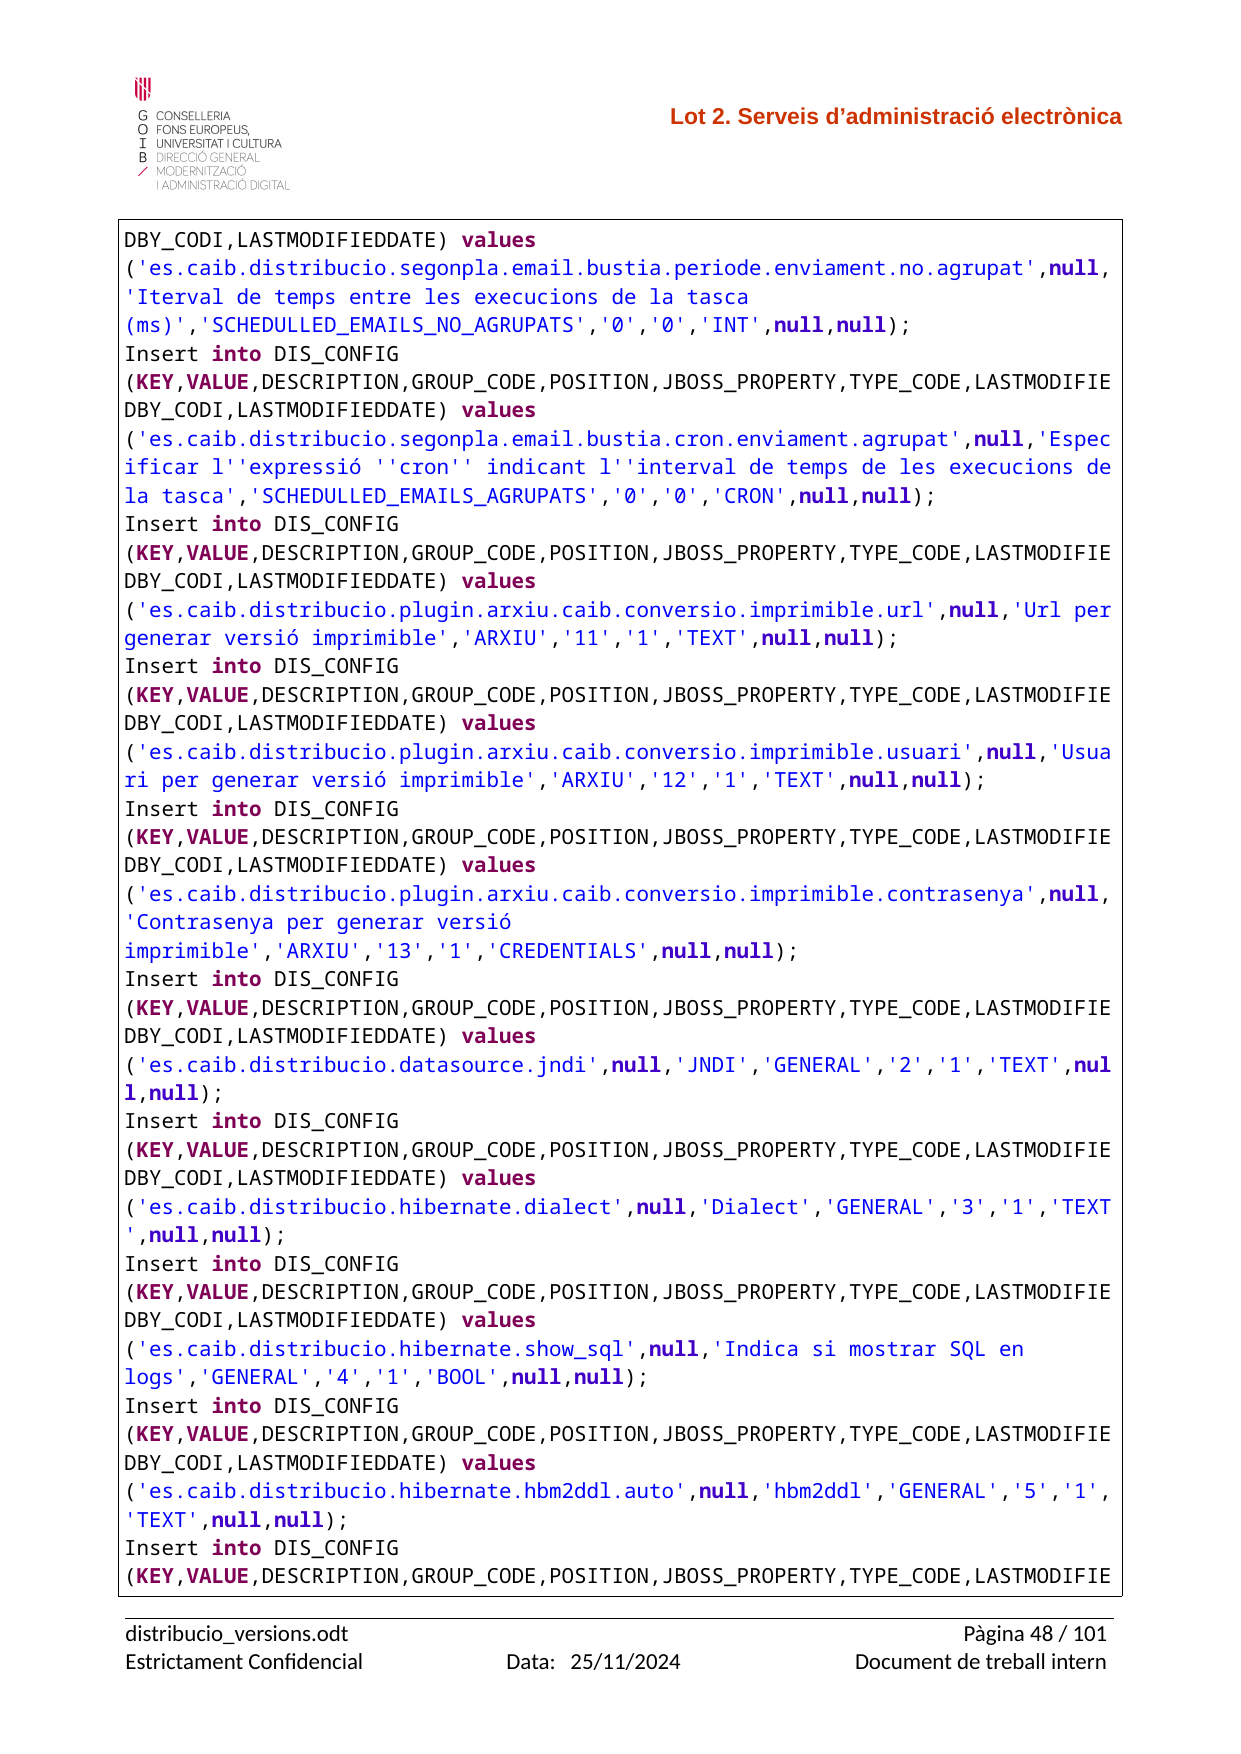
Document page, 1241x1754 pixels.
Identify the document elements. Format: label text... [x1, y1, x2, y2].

picture [126, 70, 299, 197]
table_header DBY_CODI,LASTMODIFIEDDATE) values ('es.caib.distribucio.segonpla.email.bustia.periode.enviament.no.agrupat',null,'Iterval de temps entre les execucions de la tasca (ms)','SCHEDULLED_EMAILS_NO_AGRUPATS','0','0','INT',null,null); Insert into DIS_CONFIG (KEY,VALUE,DESCRIPTION,GROUP_CODE,POSITION,JBOSS_PROPERTY,TYPE_CODE,LASTMODIFIEDBY_CODI,LASTMODIFIEDDATE) values ('es.caib.distribucio.segonpla.email.bustia.cron.enviament.agrupat',null,'Especificar l''expressió ''cron'' indicant l''interval de temps de les execucions de la tasca','SCHEDULLED_EMAILS_AGRUPATS','0','0','CRON',null,null); Insert into DIS_CONFIG (KEY,VALUE,DESCRIPTION,GROUP_CODE,POSITION,JBOSS_PROPERTY,TYPE_CODE,LASTMODIFIEDBY_CODI,LASTMODIFIEDDATE) values ('es.caib.distribucio.plugin.arxiu.caib.conversio.imprimible.url',null,'Url per generar versió imprimible','ARXIU','11','1','TEXT',null,null); Insert into DIS_CONFIG (KEY,VALUE,DESCRIPTION,GROUP_CODE,POSITION,JBOSS_PROPERTY,TYPE_CODE,LASTMODIFIEDBY_CODI,LASTMODIFIEDDATE) values ('es.caib.distribucio.plugin.arxiu.caib.conversio.imprimible.usuari',null,'Usuari per generar versió imprimible','ARXIU','12','1','TEXT',null,null); Insert into DIS_CONFIG (KEY,VALUE,DESCRIPTION,GROUP_CODE,POSITION,JBOSS_PROPERTY,TYPE_CODE,LASTMODIFIEDBY_CODI,LASTMODIFIEDDATE) values ('es.caib.distribucio.plugin.arxiu.caib.conversio.imprimible.contrasenya',null,'Contrasenya per generar versió imprimible','ARXIU','13','1','CREDENTIALS',null,null); Insert into DIS_CONFIG (KEY,VALUE,DESCRIPTION,GROUP_CODE,POSITION,JBOSS_PROPERTY,TYPE_CODE,LASTMODIFIEDBY_CODI,LASTMODIFIEDDATE) values ('es.caib.distribucio.datasource.jndi',null,'JNDI','GENERAL','2','1','TEXT',null,null); Insert into DIS_CONFIG (KEY,VALUE,DESCRIPTION,GROUP_CODE,POSITION,JBOSS_PROPERTY,TYPE_CODE,LASTMODIFIEDBY_CODI,LASTMODIFIEDDATE) values ('es.caib.distribucio.hibernate.dialect',null,'Dialect','GENERAL','3','1','TEXT',null,null); Insert into DIS_CONFIG (KEY,VALUE,DESCRIPTION,GROUP_CODE,POSITION,JBOSS_PROPERTY,TYPE_CODE,LASTMODIFIEDBY_CODI,LASTMODIFIEDDATE) values ('es.caib.distribucio.hibernate.show_sql',null,'Indica si mostrar SQL en logs','GENERAL','4','1','BOOL',null,null); Insert into DIS_CONFIG (KEY,VALUE,DESCRIPTION,GROUP_CODE,POSITION,JBOSS_PROPERTY,TYPE_CODE,LASTMODIFIEDBY_CODI,LASTMODIFIEDDATE) values ('es.caib.distribucio.hibernate.hbm2ddl.auto',null,'hbm2ddl','GENERAL','5','1','TEXT',null,null); Insert into DIS_CONFIG (KEY,VALUE,DESCRIPTION,GROUP_CODE,POSITION,JBOSS_PROPERTY,TYPE_CODE,LASTMODIFIE [119, 220, 1122, 1596]
